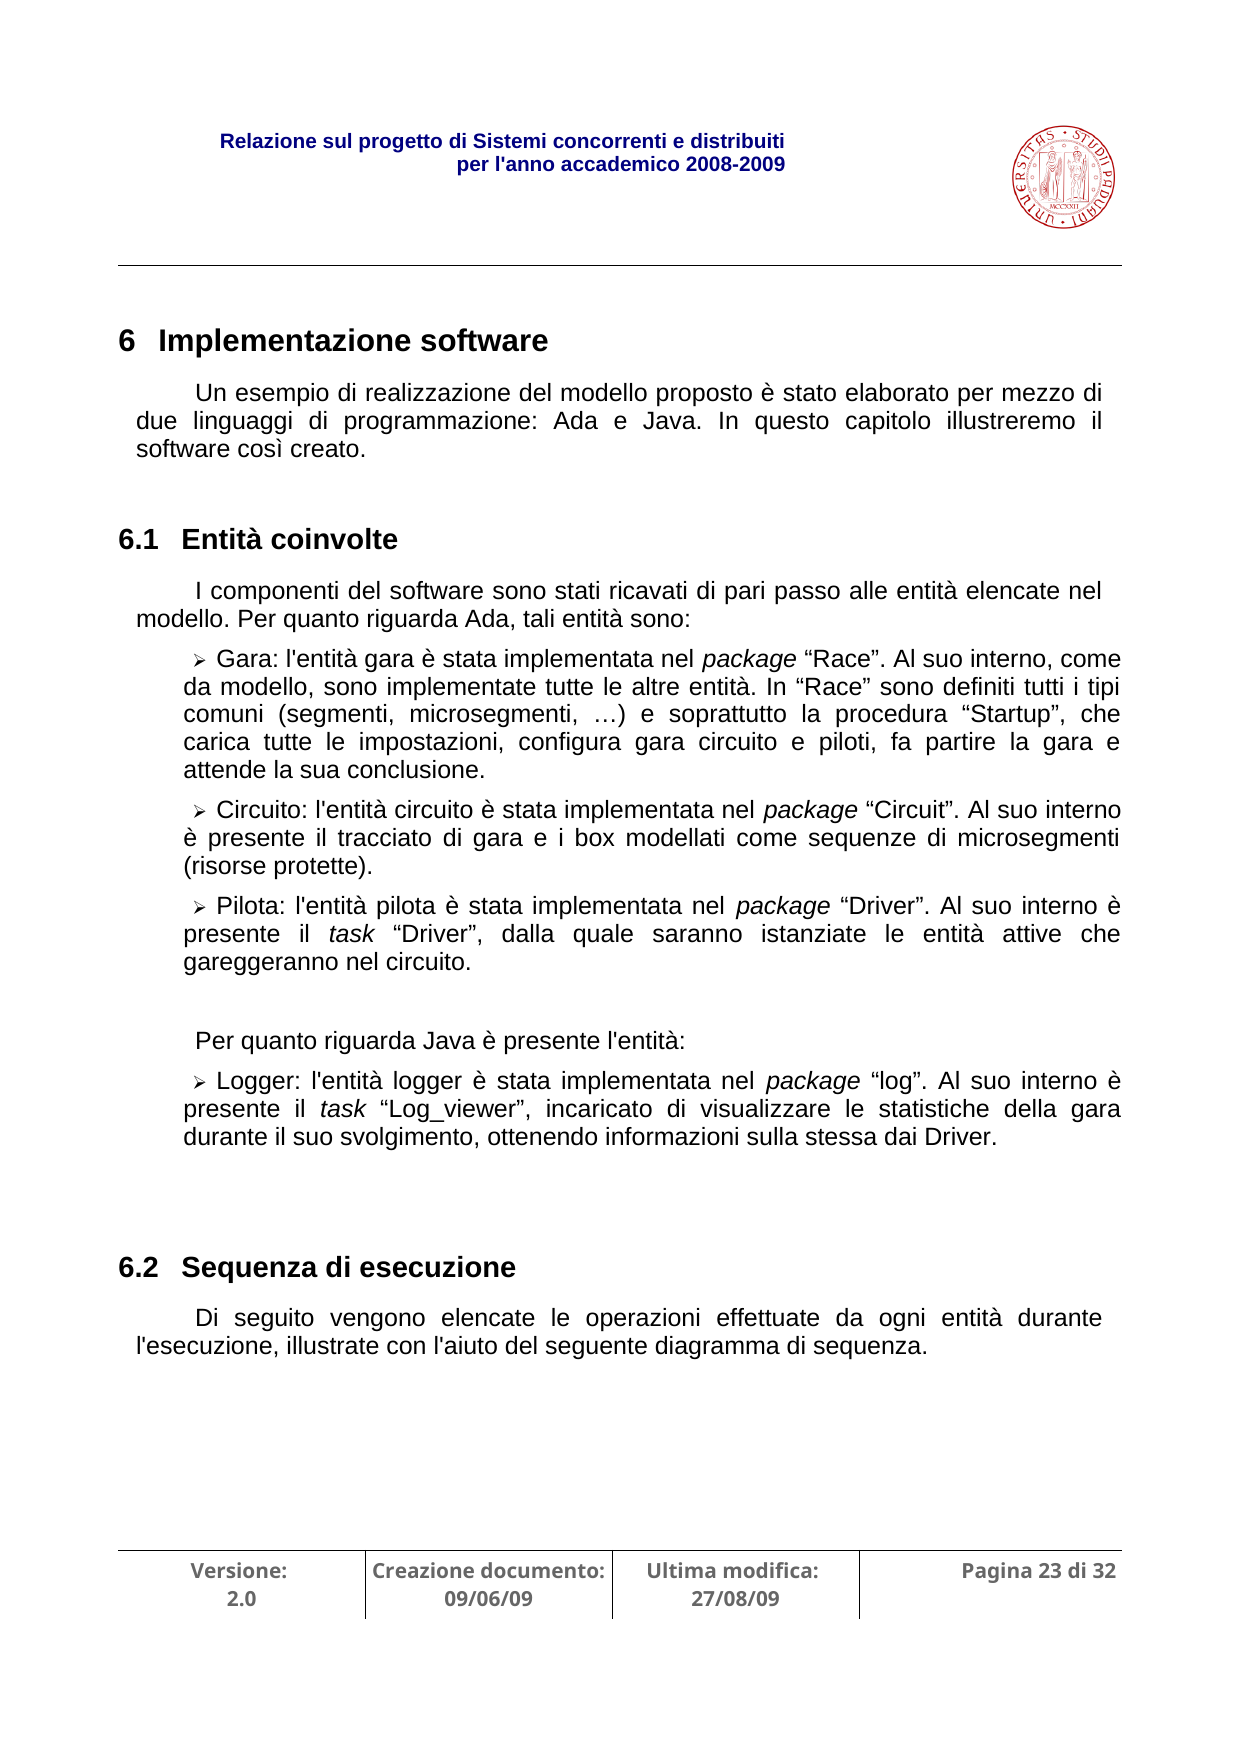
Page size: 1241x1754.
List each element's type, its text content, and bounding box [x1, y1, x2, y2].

subtitle Sequenza di esecuzione [118, 1251, 1122, 1283]
text I componenti del software sono stati ricavati di pari passo alle entità elencate nel modello. Per quanto riguarda Ada, tali entità sono: [136, 577, 1104, 632]
list Gara: l'entità gara è stata implementata nel package “Race”. Al suo interno, come da modello, sono implementate tutte le altre entità. In “Race” sono definiti tutti i tipi comuni (segmenti, microsegmenti, …) e soprattutto la procedura “Startup”, che carica tutte le impostazioni, configura gara circuito e piloti, fa partire la gara e attende la sua conclusione. [183, 644, 1122, 784]
text Un esempio di realizzazione del modello proposto è stato elaborato per mezzo di due linguaggi di programmazione: Ada e Java. In questo capitolo illustreremo il software così creato. [136, 379, 1104, 463]
list Circuito: l'entità circuito è stata implementata nel package “Circuit”. Al suo interno è presente il tracciato di gara e i box modellati come sequenze di microsegmenti (risorse protette). [183, 796, 1122, 879]
picture [1010, 123, 1117, 231]
list Logger: l'entità logger è stata implementata nel package “log”. Al suo interno è presente il task “Log_viewer”, incaricato di visualizzare le statistiche della gara durante il suo svolgimento, ottenendo informazioni sulla stessa dai Driver. [183, 1067, 1122, 1150]
text Per quanto riguarda Java è presente l'entità: [136, 1027, 1104, 1055]
subtitle Entità coinvolte [118, 523, 1122, 556]
list Pilota: l'entità pilota è stata implementata nel package “Driver”. Al suo interno è presente il task “Driver”, dalla quale saranno istanziate le entità attive che gareggeranno nel circuito. [183, 891, 1122, 975]
subtitle Implementazione software [118, 323, 1122, 358]
text Di seguito vengono elencate le operazioni effettuate da ogni entità durante l'esecuzione, illustrate con l'aiuto del seguente diagramma di sequenza. [136, 1304, 1104, 1360]
